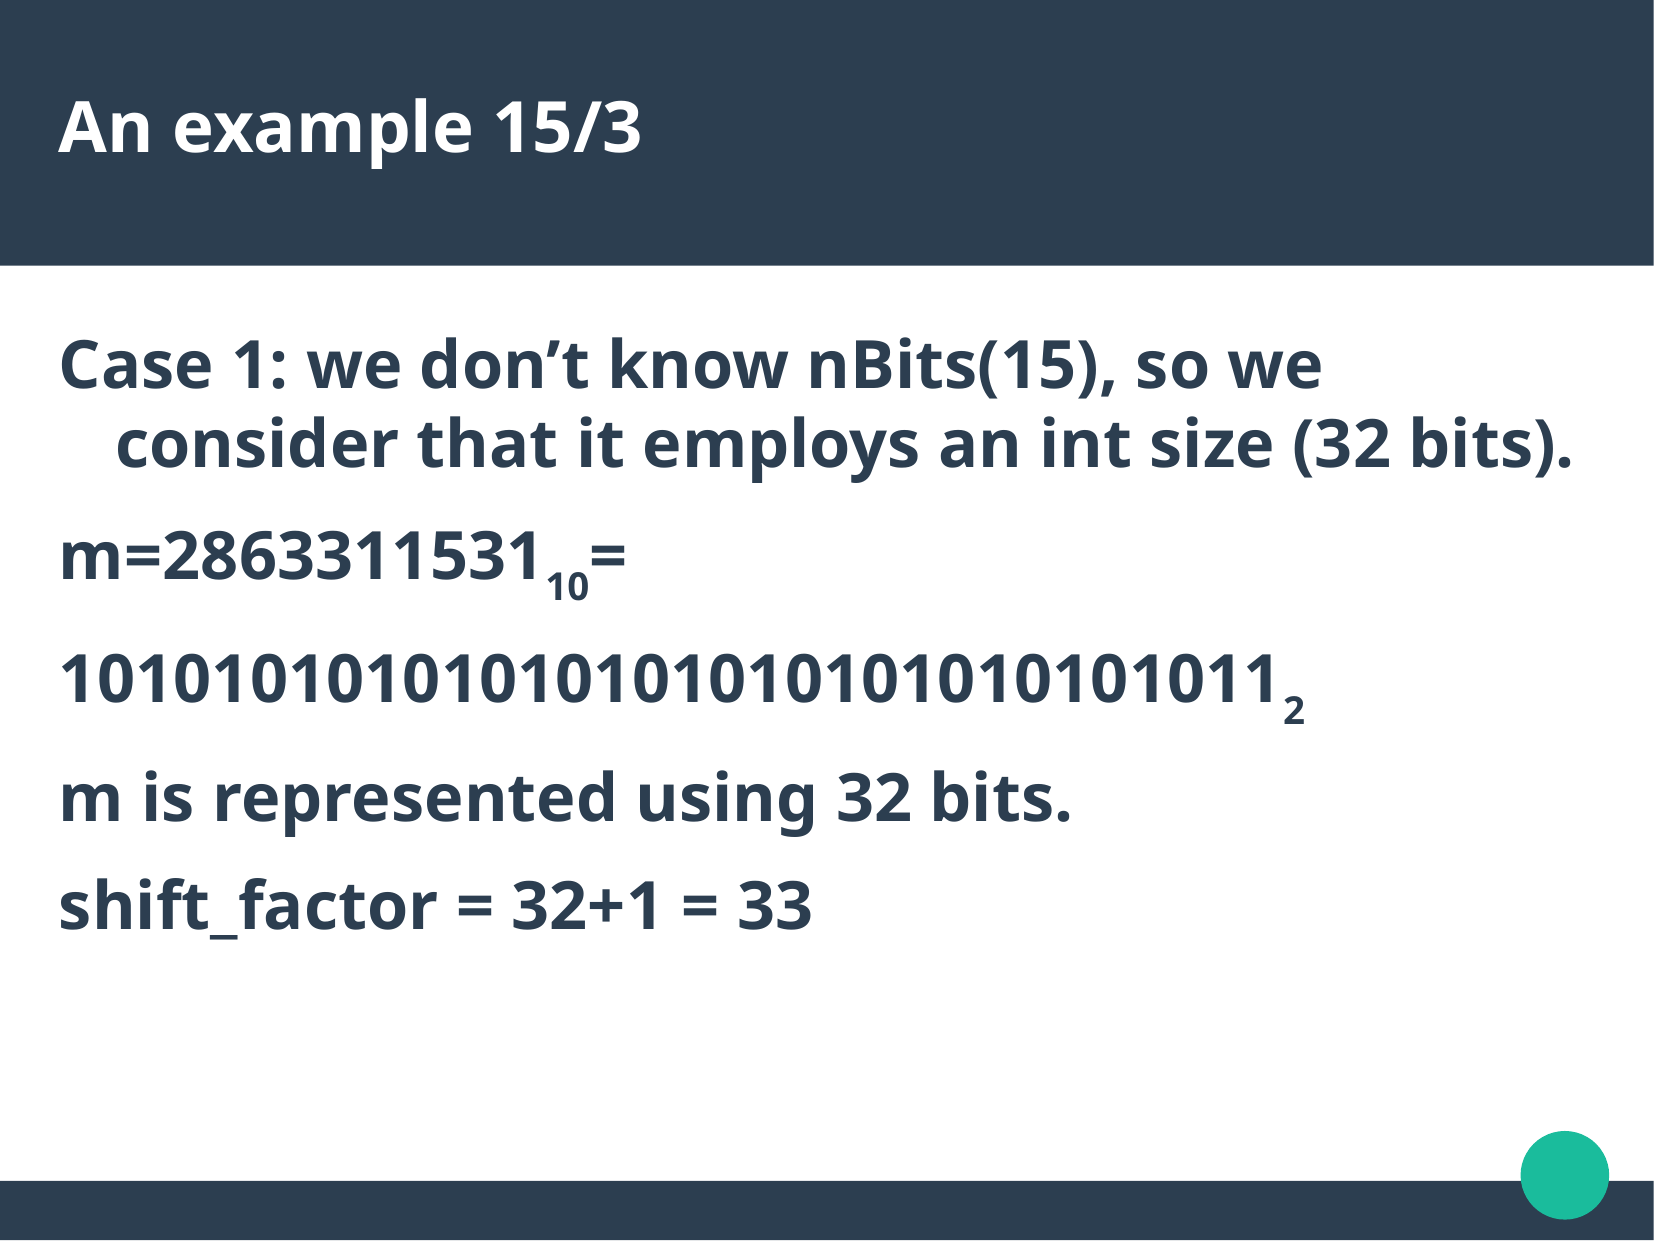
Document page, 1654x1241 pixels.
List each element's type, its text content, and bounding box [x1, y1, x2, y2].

title An example 15/3 [59, 49, 1595, 207]
list Case 1: we don’t know nBits(15), so we consider that it employs an int size (32 bits). m=286331153110= 101010101010101010101010101010112 m is represented using 32 bits. shift_factor = 32+1 = 33 [59, 324, 1595, 1152]
